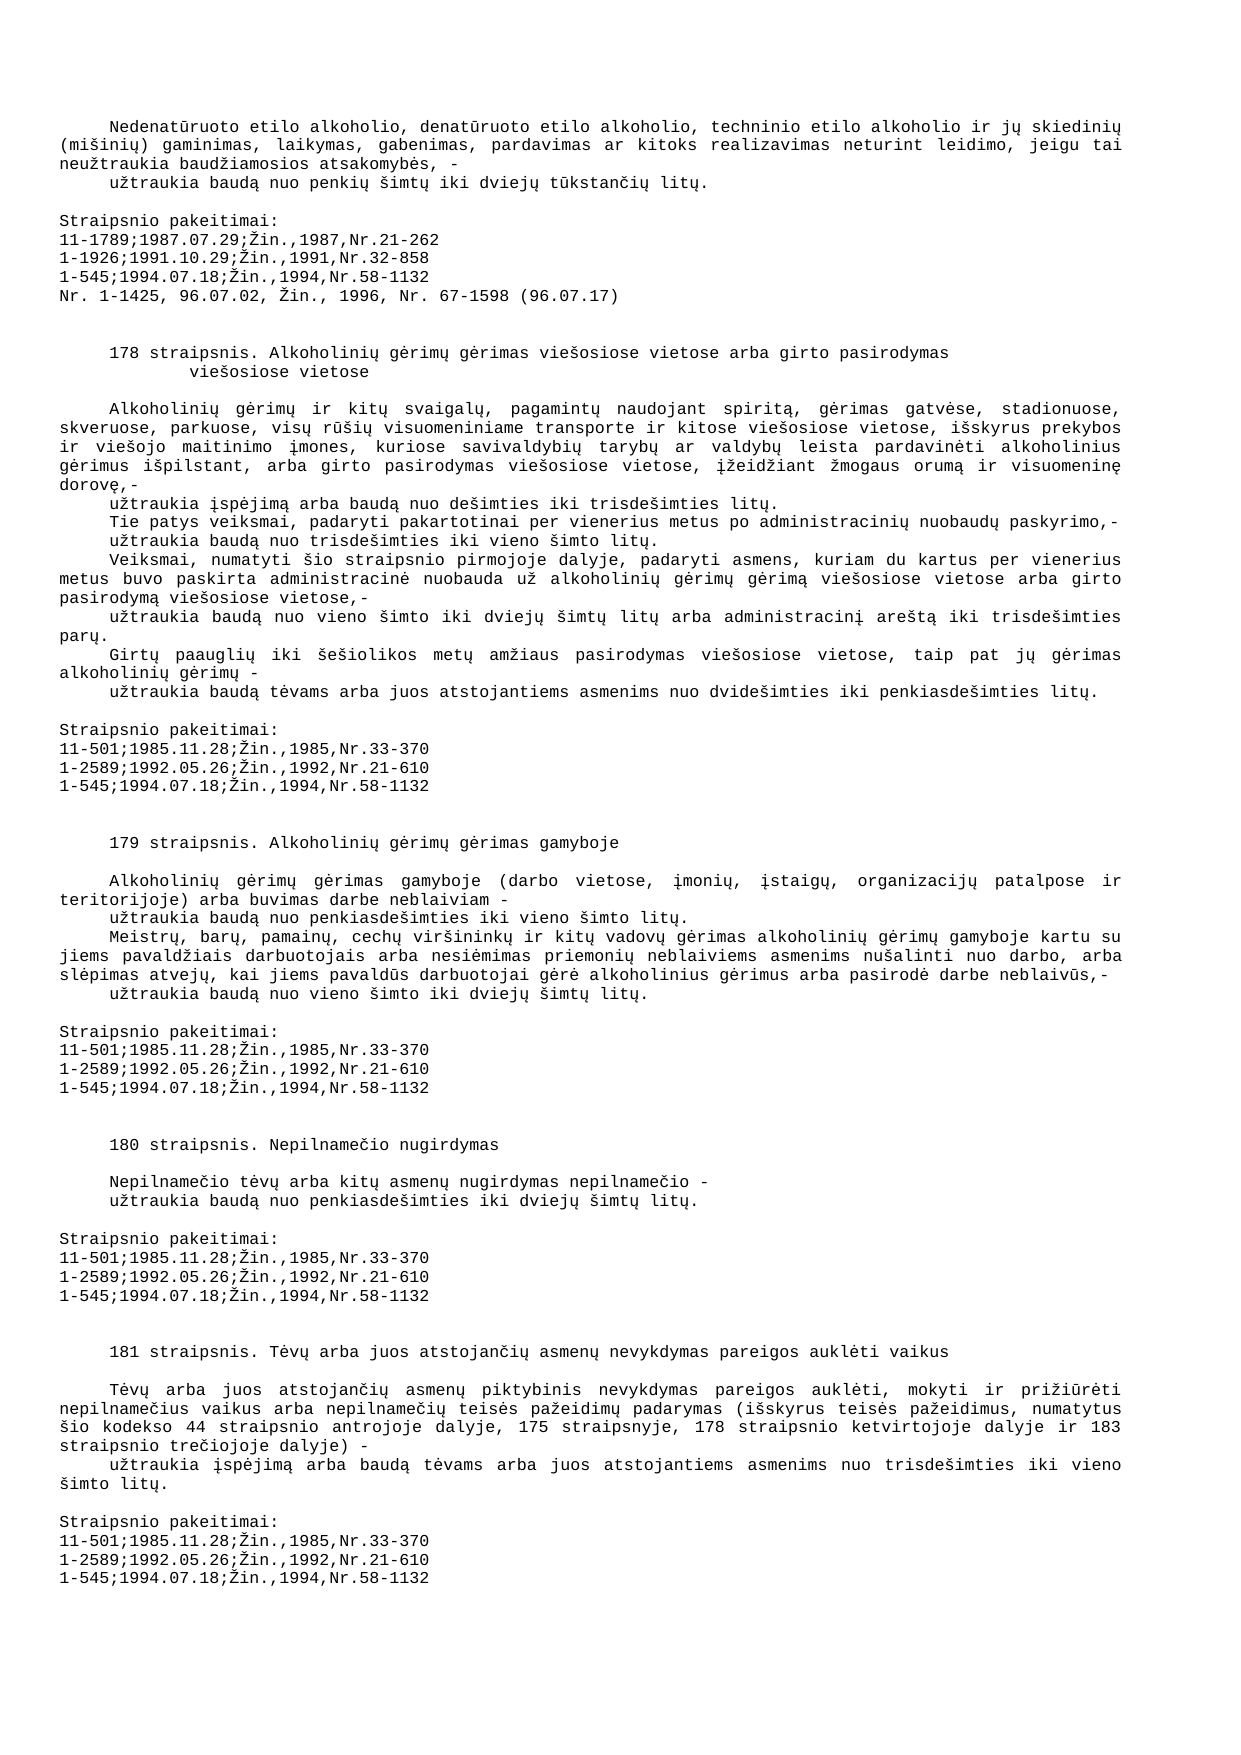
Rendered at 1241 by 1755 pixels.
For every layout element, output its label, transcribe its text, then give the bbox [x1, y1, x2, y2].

text Straipsnio pakeitimai: [59, 1513, 1122, 1532]
text Alkoholinių gėrimų gėrimas gamyboje (darbo vietose, įmonių, įstaigų, organizacijų patalpose ir teritorijoje) arba buvimas darbe neblaiviam - [59, 872, 1122, 910]
text 1-1926;1991.10.29;Žin.,1991,Nr.32-858 [59, 250, 1122, 269]
text 11-501;1985.11.28;Žin.,1985,Nr.33-370 [59, 740, 1122, 759]
text Straipsnio pakeitimai: [59, 212, 1122, 231]
text užtraukia baudą nuo penkiasdešimties iki vieno šimto litų. [59, 910, 1122, 929]
text Straipsnio pakeitimai: [59, 1231, 1122, 1249]
text Nedenatūruoto etilo alkoholio, denatūruoto etilo alkoholio, techninio etilo alkoholio ir jų skiedinių (mišinių) gaminimas, laikymas, gabenimas, pardavimas ar kitoks realizavimas neturint leidimo, jeigu tai neužtraukia baudžiamosios atsakomybės, - [59, 118, 1122, 175]
text 181 straipsnis. Tėvų arba juos atstojančių asmenų nevykdymas pareigos auklėti vaikus [59, 1344, 1122, 1362]
text Tėvų arba juos atstojančių asmenų piktybinis nevykdymas pareigos auklėti, mokyti ir prižiūrėti nepilnamečius vaikus arba nepilnamečių teisės pažeidimų padarymas (išskyrus teisės pažeidimus, numatytus šio kodekso 44 straipsnio antrojoje dalyje, 175 straipsnyje, 178 straipsnio ketvirtojoje dalyje ir 183 straipsnio trečiojoje dalyje) - [59, 1381, 1122, 1457]
text Girtų paauglių iki šešiolikos metų amžiaus pasirodymas viešosiose vietose, taip pat jų gėrimas alkoholinių gėrimų - [59, 646, 1122, 684]
text Veiksmai, numatyti šio straipsnio pirmojoje dalyje, padaryti asmens, kuriam du kartus per vienerius metus buvo paskirta administracinė nuobauda už alkoholinių gėrimų gėrimą viešosiose vietose arba girto pasirodymą viešosiose vietose,- [59, 552, 1122, 608]
text Straipsnio pakeitimai: [59, 1023, 1122, 1042]
text 1-545;1994.07.18;Žin.,1994,Nr.58-1132 [59, 1080, 1122, 1098]
text Nepilnamečio tėvų arba kitų asmenų nugirdymas nepilnamečio - [59, 1174, 1122, 1193]
text užtraukia įspėjimą arba baudą nuo dešimties iki trisdešimties litų. [59, 495, 1122, 514]
text 11-501;1985.11.28;Žin.,1985,Nr.33-370 [59, 1249, 1122, 1268]
text 1-2589;1992.05.26;Žin.,1992,Nr.21-610 [59, 759, 1122, 778]
text 180 straipsnis. Nepilnamečio nugirdymas [59, 1136, 1122, 1155]
text 1-545;1994.07.18;Žin.,1994,Nr.58-1132 [59, 778, 1122, 797]
text 1-545;1994.07.18;Žin.,1994,Nr.58-1132 [59, 269, 1122, 288]
text Alkoholinių gėrimų ir kitų svaigalų, pagamintų naudojant spiritą, gėrimas gatvėse, stadionuose, skveruose, parkuose, visų rūšių visuomeniniame transporte ir kitose viešosiose vietose, išskyrus prekybos ir viešojo maitinimo įmones, kuriose savivaldybių tarybų ar valdybų leista pardavinėti alkoholinius gėrimus išpilstant, arba girto pasirodymas viešosiose vietose, įžeidžiant žmogaus orumą ir visuomeninę dorovę,- [59, 401, 1122, 495]
text 179 straipsnis. Alkoholinių gėrimų gėrimas gamyboje [59, 834, 1122, 853]
text Meistrų, barų, pamainų, cechų viršininkų ir kitų vadovų gėrimas alkoholinių gėrimų gamyboje kartu su jiems pavaldžiais darbuotojais arba nesiėmimas priemonių neblaiviems asmenims nušalinti nuo darbo, arba slėpimas atvejų, kai jiems pavaldūs darbuotojai gėrė alkoholinius gėrimus arba pasirodė darbe neblaivūs,- [59, 929, 1122, 985]
text užtraukia baudą nuo penkių šimtų iki dviejų tūkstančių litų. [59, 175, 1122, 193]
text 11-501;1985.11.28;Žin.,1985,Nr.33-370 [59, 1042, 1122, 1061]
text užtraukia baudą nuo vieno šimto iki dviejų šimtų litų. [59, 985, 1122, 1004]
text 1-545;1994.07.18;Žin.,1994,Nr.58-1132 [59, 1287, 1122, 1306]
text 1-2589;1992.05.26;Žin.,1992,Nr.21-610 [59, 1551, 1122, 1570]
text užtraukia baudą nuo penkiasdešimties iki dviejų šimtų litų. [59, 1193, 1122, 1212]
text užtraukia baudą nuo trisdešimties iki vieno šimto litų. [59, 533, 1122, 552]
text 1-2589;1992.05.26;Žin.,1992,Nr.21-610 [59, 1268, 1122, 1287]
text Nr. 1-1425, 96.07.02, Žin., 1996, Nr. 67-1598 (96.07.17) [59, 288, 1122, 307]
text 11-1789;1987.07.29;Žin.,1987,Nr.21-262 [59, 231, 1122, 250]
text užtraukia baudą tėvams arba juos atstojantiems asmenims nuo dvidešimties iki penkiasdešimties litų. [59, 684, 1122, 703]
text 11-501;1985.11.28;Žin.,1985,Nr.33-370 [59, 1532, 1122, 1551]
text užtraukia baudą nuo vieno šimto iki dviejų šimtų litų arba administracinį areštą iki trisdešimties parų. [59, 608, 1122, 646]
text 178 straipsnis. Alkoholinių gėrimų gėrimas viešosiose vietose arba girto pasirodymas [59, 344, 1122, 363]
text Tie patys veiksmai, padaryti pakartotinai per vienerius metus po administracinių nuobaudų paskyrimo,- [59, 514, 1122, 533]
text 1-545;1994.07.18;Žin.,1994,Nr.58-1132 [59, 1570, 1122, 1589]
text Straipsnio pakeitimai: [59, 721, 1122, 740]
text užtraukia įspėjimą arba baudą tėvams arba juos atstojantiems asmenims nuo trisdešimties iki vieno šimto litų. [59, 1457, 1122, 1494]
text viešosiose vietose [59, 363, 1122, 382]
text 1-2589;1992.05.26;Žin.,1992,Nr.21-610 [59, 1061, 1122, 1080]
